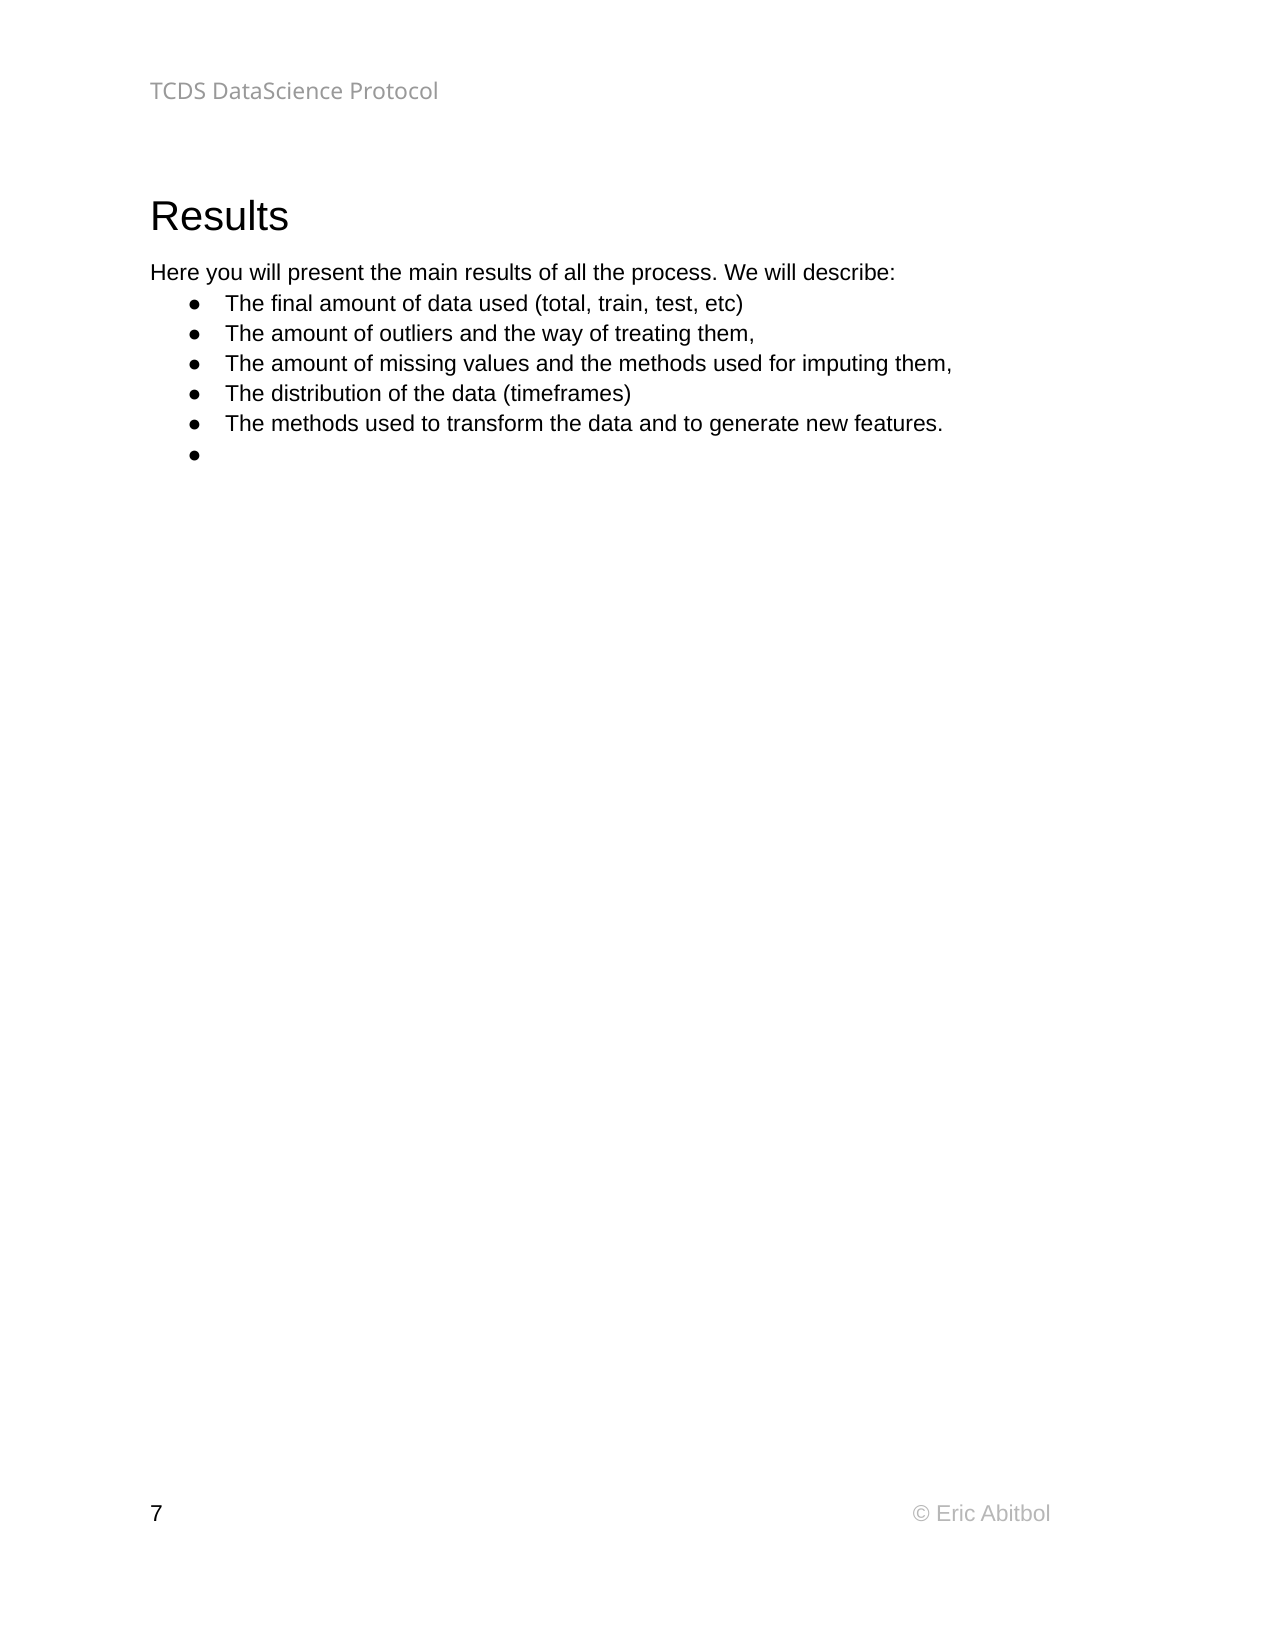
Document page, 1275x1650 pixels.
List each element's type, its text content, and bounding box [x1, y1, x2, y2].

list The amount of missing values and the methods used for imputing them, [187, 350, 1125, 376]
list The amount of outliers and the way of treating them, [187, 320, 1125, 346]
text Here you will present the main results of all the process. We will describe: [150, 259, 1125, 286]
list The distribution of the data (timeframes) [187, 380, 1125, 406]
list The methods used to transform the data and to generate new features. [187, 410, 1125, 437]
subtitle Results [150, 192, 1125, 239]
list The final amount of data used (total, train, test, etc) [187, 289, 1125, 316]
